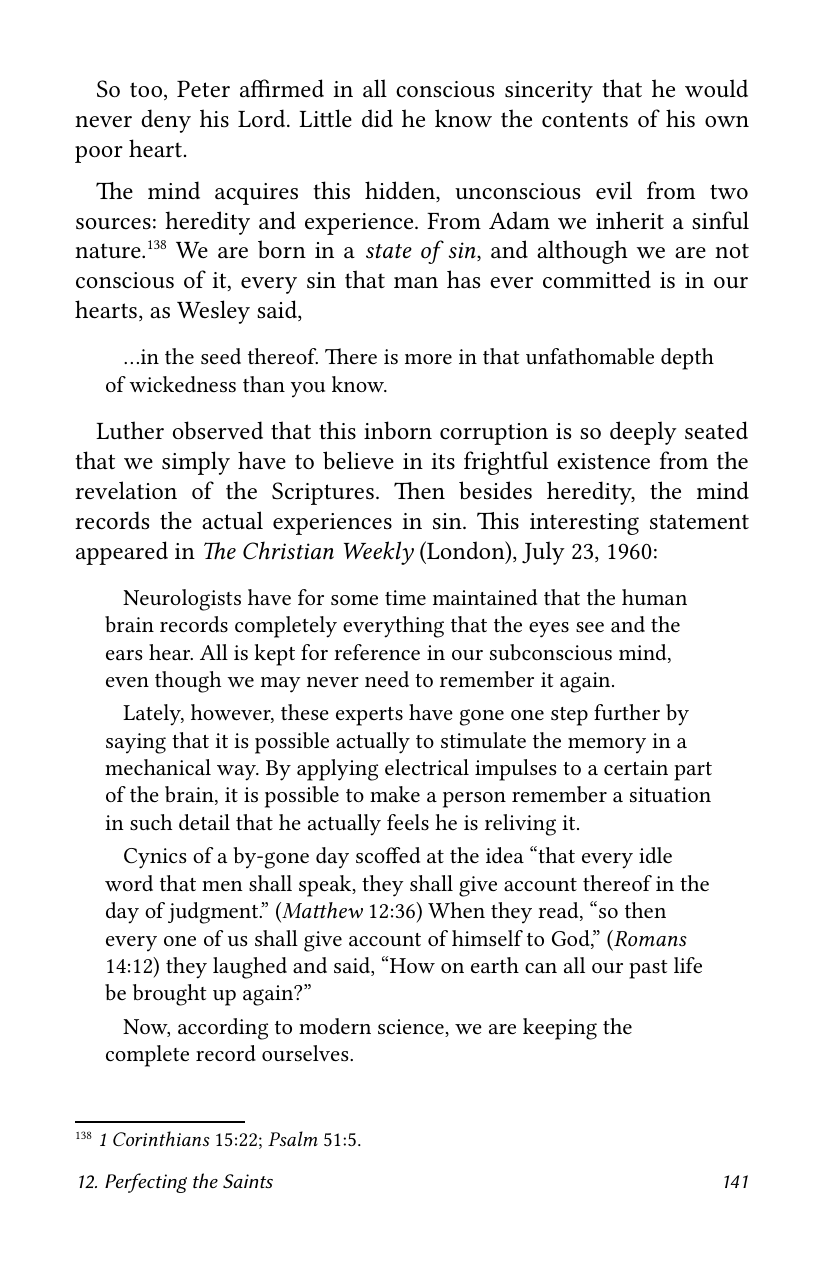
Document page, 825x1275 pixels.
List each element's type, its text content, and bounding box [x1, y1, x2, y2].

text Cynics of a by-gone day scoffed at the idea “that every idle word that men shall speak, they shall give account thereof in the day of judgment.” (Matthew 12:36) When they read, “so then every one of us shall give account of himself to God,” (Romans 14:12) they laughed and said, “How on earth can all our past life be brought up again?” [105, 843, 720, 1006]
text Luther observed that this inborn corruption is so deeply seated that we simply have to believe in its frightful existence from the revelation of the Scriptures. Then besides heredity, the mind records the actual experiences in sin. This interesting statement appeared in The Christian Weekly (London), July 23, 1960: [75, 417, 750, 565]
text ...in the seed thereof. There is more in that unfathomable depth of wickedness than you know. [105, 344, 720, 398]
text Neurologists have for some time maintained that the human brain records completely everything that the eyes see and the ears hear. All is kept for reference in our subconscious mind, even though we may never need to remember it again. [105, 584, 720, 693]
text Lately, however, these experts have gone one step further by saying that it is possible actually to stimulate the memory in a mechanical way. By applying electrical impulses to a certain part of the brain, it is possible to make a person remember a situation in such detail that he actually feels he is reliving it. [105, 700, 720, 836]
text So too, Peter affirmed in all conscious sincerity that he would never deny his Lord. Little did he know the contents of his own poor heart. [75, 75, 750, 163]
text 1 Corinthians 15:22; Psalm 51:5. [75, 1128, 750, 1152]
text Now, according to modern science, we are keeping the complete record ourselves. [105, 1014, 720, 1067]
text The mind acquires this hidden, unconscious evil from two sources: heredity and experience. From Adam we inherit a sinful nature. We are born in a state of sin, and although we are not conscious of it, every sin that man has ever committed is in our hearts, as Wesley said, [75, 177, 750, 325]
